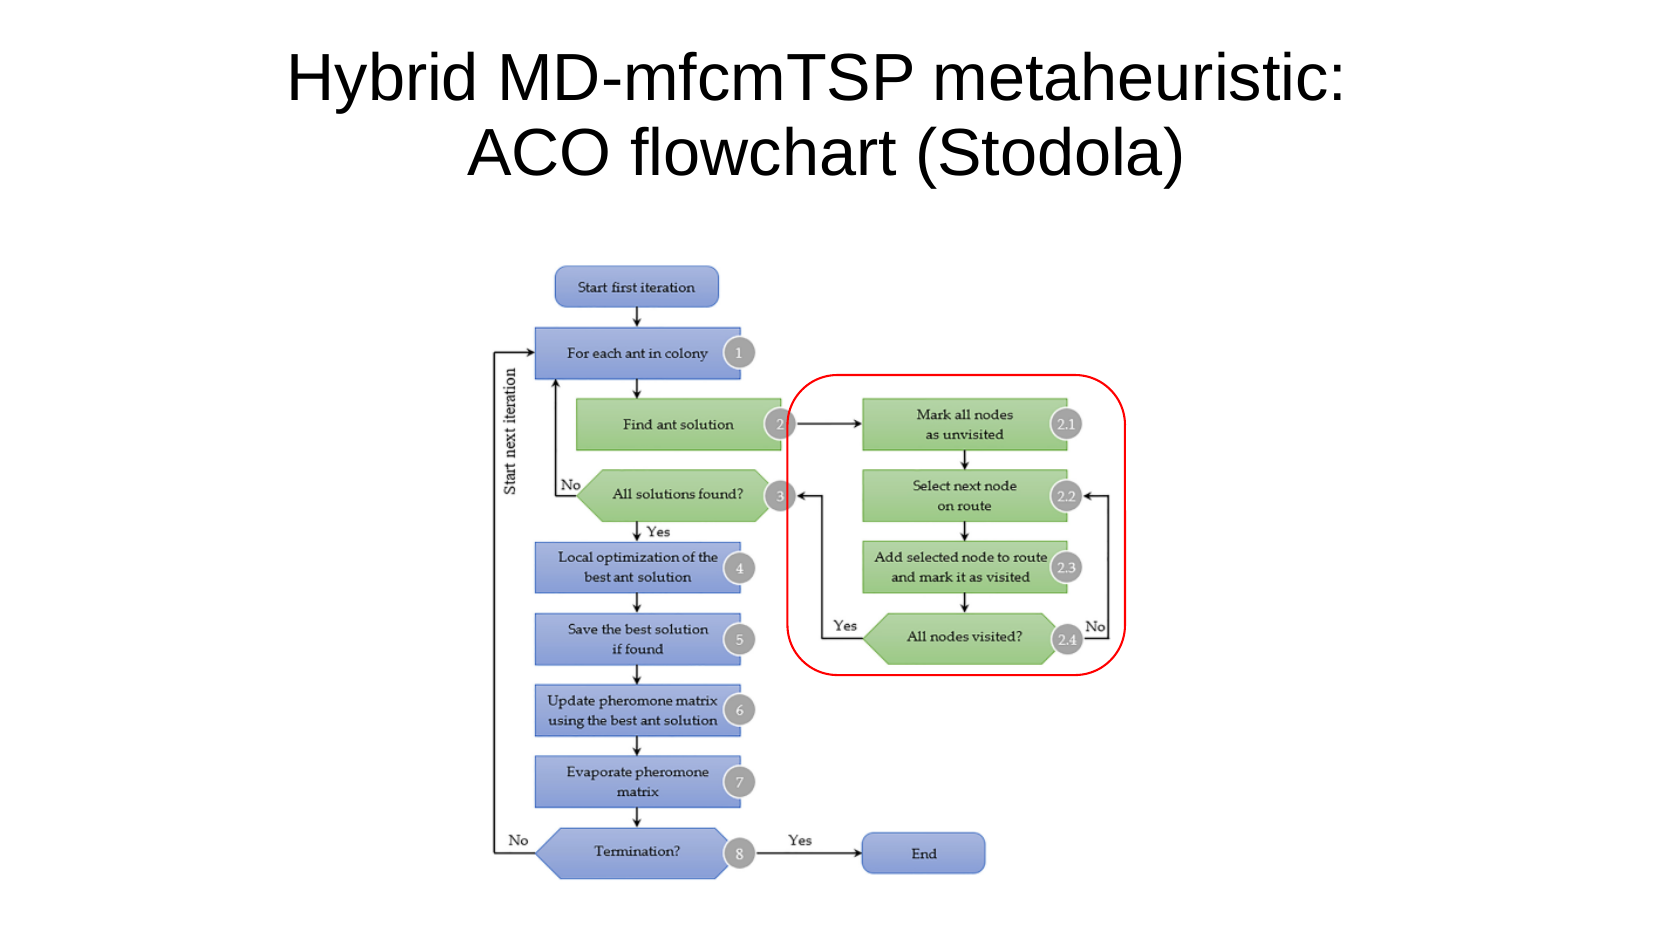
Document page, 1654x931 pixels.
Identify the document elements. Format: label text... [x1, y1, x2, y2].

picture [789, 377, 1114, 674]
picture [487, 262, 1114, 884]
title Hybrid MD-mfcmTSP metaheuristic: ACO flowchart (Stodola) [82, 37, 1571, 193]
